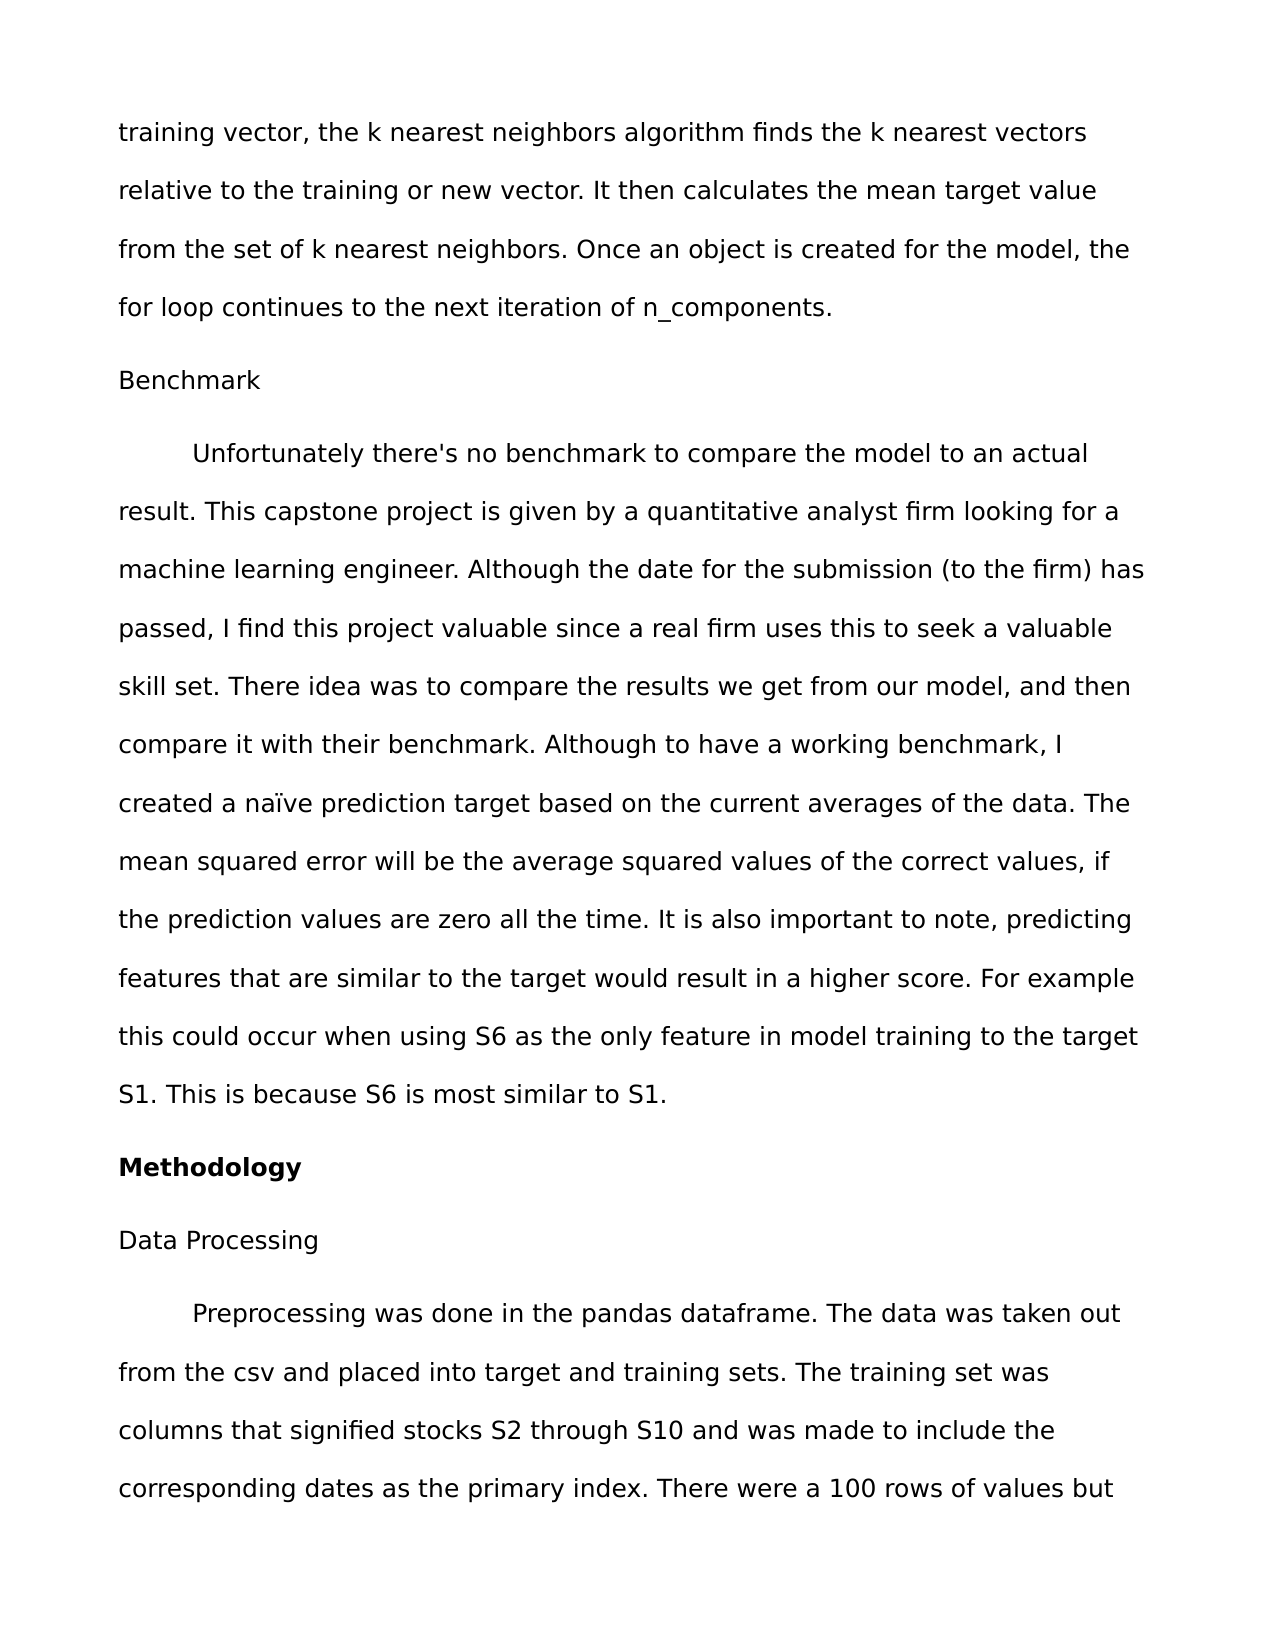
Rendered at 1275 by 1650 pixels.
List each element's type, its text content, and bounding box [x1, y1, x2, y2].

text Data Processing [118, 1226, 1157, 1256]
text Benchmark [118, 366, 1157, 395]
text Unfortunately there's no benchmark to compare the model to an actual result. This capstone project is given by a quantitative analyst firm looking for a machine learning engineer. Although the date for the submission (to the firm) has passed, I find this project valuable since a real firm uses this to seek a valuable skill set. There idea was to compare the results we get from our model, and then compare it with their benchmark. Although to have a working benchmark, I created a naïve prediction target based on the current averages of the data. The mean squared error will be the average squared values of the correct values, if the prediction values are zero all the time. It is also important to note, predicting features that are similar to the target would result in a higher score. For example this could occur when using S6 as the only feature in model training to the target S1. This is because S6 is most similar to S1. [118, 439, 1157, 1110]
text training vector, the k nearest neighbors algorithm finds the k nearest vectors relative to the training or new vector. It then calculates the mean target value from the set of k nearest neighbors. Once an object is created for the model, the for loop continues to the next iteration of n_components. [118, 118, 1157, 322]
text Methodology [118, 1153, 1157, 1183]
text Preprocessing was done in the pandas dataframe. The data was taken out from the csv and placed into target and training sets. The training set was columns that signified stocks S2 through S10 and was made to include the corresponding dates as the primary index. There were a 100 rows of values but [118, 1299, 1157, 1503]
